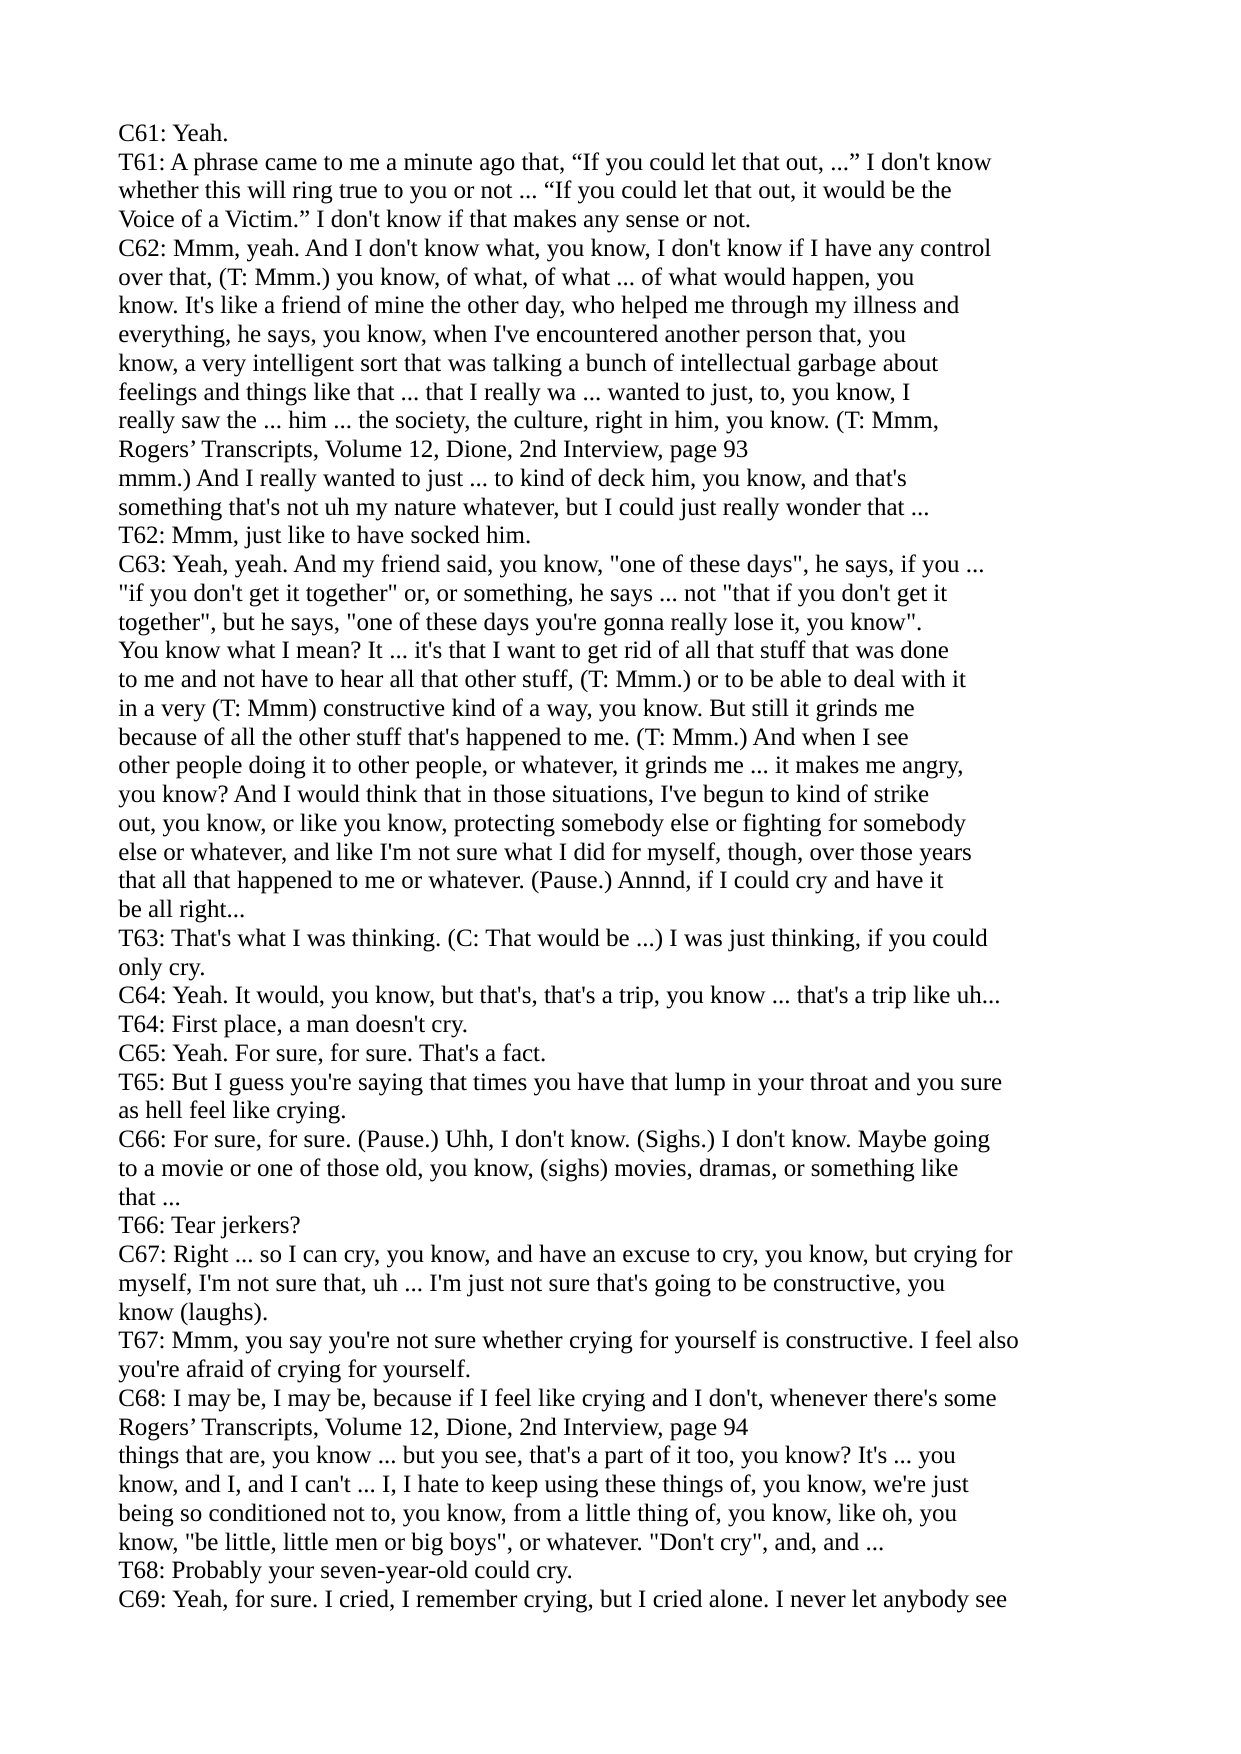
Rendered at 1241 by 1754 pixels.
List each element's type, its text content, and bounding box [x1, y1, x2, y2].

text T62: Mmm, just like to have socked him. [118, 521, 1122, 549]
text feelings and things like that ... that I really wa ... wanted to just, to, you know, I [118, 377, 1122, 406]
text else or whatever, and like I'm not sure what I did for myself, though, over those years [118, 837, 1122, 866]
text T61: A phrase came to me a minute ago that, “If you could let that out, ...” I don't know [118, 147, 1122, 176]
text really saw the ... him ... the society, the culture, right in him, you know. (T: Mmm, [118, 406, 1122, 434]
text C66: For sure, for sure. (Pause.) Uhh, I don't know. (Sighs.) I don't know. Maybe going [118, 1124, 1122, 1153]
text out, you know, or like you know, protecting somebody else or fighting for somebody [118, 808, 1122, 837]
text C64: Yeah. It would, you know, but that's, that's a trip, you know ... that's a trip like uh... [118, 981, 1122, 1009]
text know, a very intelligent sort that was talking a bunch of intellectual garbage about [118, 348, 1122, 377]
text know, and I, and I can't ... I, I hate to keep using these things of, you know, we're just [118, 1469, 1122, 1498]
text you know? And I would think that in those situations, I've begun to kind of strike [118, 779, 1122, 808]
text only cry. [118, 952, 1122, 981]
text over that, (T: Mmm.) you know, of what, of what ... of what would happen, you [118, 262, 1122, 291]
text T66: Tear jerkers? [118, 1211, 1122, 1239]
text Rogers’ Transcripts, Volume 12, Dione, 2nd Interview, page 93 [118, 434, 1122, 463]
text everything, he says, you know, when I've encountered another person that, you [118, 319, 1122, 348]
text C65: Yeah. For sure, for sure. That's a fact. [118, 1038, 1122, 1067]
text whether this will ring true to you or not ... “If you could let that out, it would be the [118, 176, 1122, 204]
text know. It's like a friend of mine the other day, who helped me through my illness and [118, 291, 1122, 319]
text C68: I may be, I may be, because if I feel like crying and I don't, whenever there's some [118, 1383, 1122, 1412]
text Voice of a Victim.” I don't know if that makes any sense or not. [118, 204, 1122, 233]
text something that's not uh my nature whatever, but I could just really wonder that ... [118, 492, 1122, 521]
text C67: Right ... so I can cry, you know, and have an excuse to cry, you know, but crying for [118, 1239, 1122, 1268]
text you're afraid of crying for yourself. [118, 1354, 1122, 1383]
text know (laughs). [118, 1297, 1122, 1326]
text C63: Yeah, yeah. And my friend said, you know, "one of these days", he says, if you ... [118, 549, 1122, 578]
text because of all the other stuff that's happened to me. (T: Mmm.) And when I see [118, 722, 1122, 751]
text things that are, you know ... but you see, that's a part of it too, you know? It's ... you [118, 1441, 1122, 1469]
text mmm.) And I really wanted to just ... to kind of deck him, you know, and that's [118, 463, 1122, 492]
text other people doing it to other people, or whatever, it grinds me ... it makes me angry, [118, 751, 1122, 779]
text T68: Probably your seven-year-old could cry. [118, 1556, 1122, 1584]
text C62: Mmm, yeah. And I don't know what, you know, I don't know if I have any control [118, 233, 1122, 262]
text T63: That's what I was thinking. (C: That would be ...) I was just thinking, if you could [118, 923, 1122, 952]
text You know what I mean? It ... it's that I want to get rid of all that stuff that was done [118, 636, 1122, 664]
text to me and not have to hear all that other stuff, (T: Mmm.) or to be able to deal with it [118, 664, 1122, 693]
text to a movie or one of those old, you know, (sighs) movies, dramas, or something like [118, 1153, 1122, 1182]
text know, "be little, little men or big boys", or whatever. "Don't cry", and, and ... [118, 1527, 1122, 1556]
text T65: But I guess you're saying that times you have that lump in your throat and you sure [118, 1067, 1122, 1096]
text C69: Yeah, for sure. I cried, I remember crying, but I cried alone. I never let anybody see [118, 1584, 1122, 1613]
text Rogers’ Transcripts, Volume 12, Dione, 2nd Interview, page 94 [118, 1412, 1122, 1441]
text T67: Mmm, you say you're not sure whether crying for yourself is constructive. I feel also [118, 1326, 1122, 1354]
text C61: Yeah. [118, 118, 1122, 147]
text together", but he says, "one of these days you're gonna really lose it, you know". [118, 607, 1122, 636]
text in a very (T: Mmm) constructive kind of a way, you know. But still it grinds me [118, 693, 1122, 722]
text be all right... [118, 894, 1122, 923]
text that all that happened to me or whatever. (Pause.) Annnd, if I could cry and have it [118, 866, 1122, 894]
text that ... [118, 1182, 1122, 1211]
text "if you don't get it together" or, or something, he says ... not "that if you don't get it [118, 578, 1122, 607]
text myself, I'm not sure that, uh ... I'm just not sure that's going to be constructive, you [118, 1268, 1122, 1297]
text T64: First place, a man doesn't cry. [118, 1009, 1122, 1038]
text as hell feel like crying. [118, 1096, 1122, 1124]
text being so conditioned not to, you know, from a little thing of, you know, like oh, you [118, 1498, 1122, 1527]
